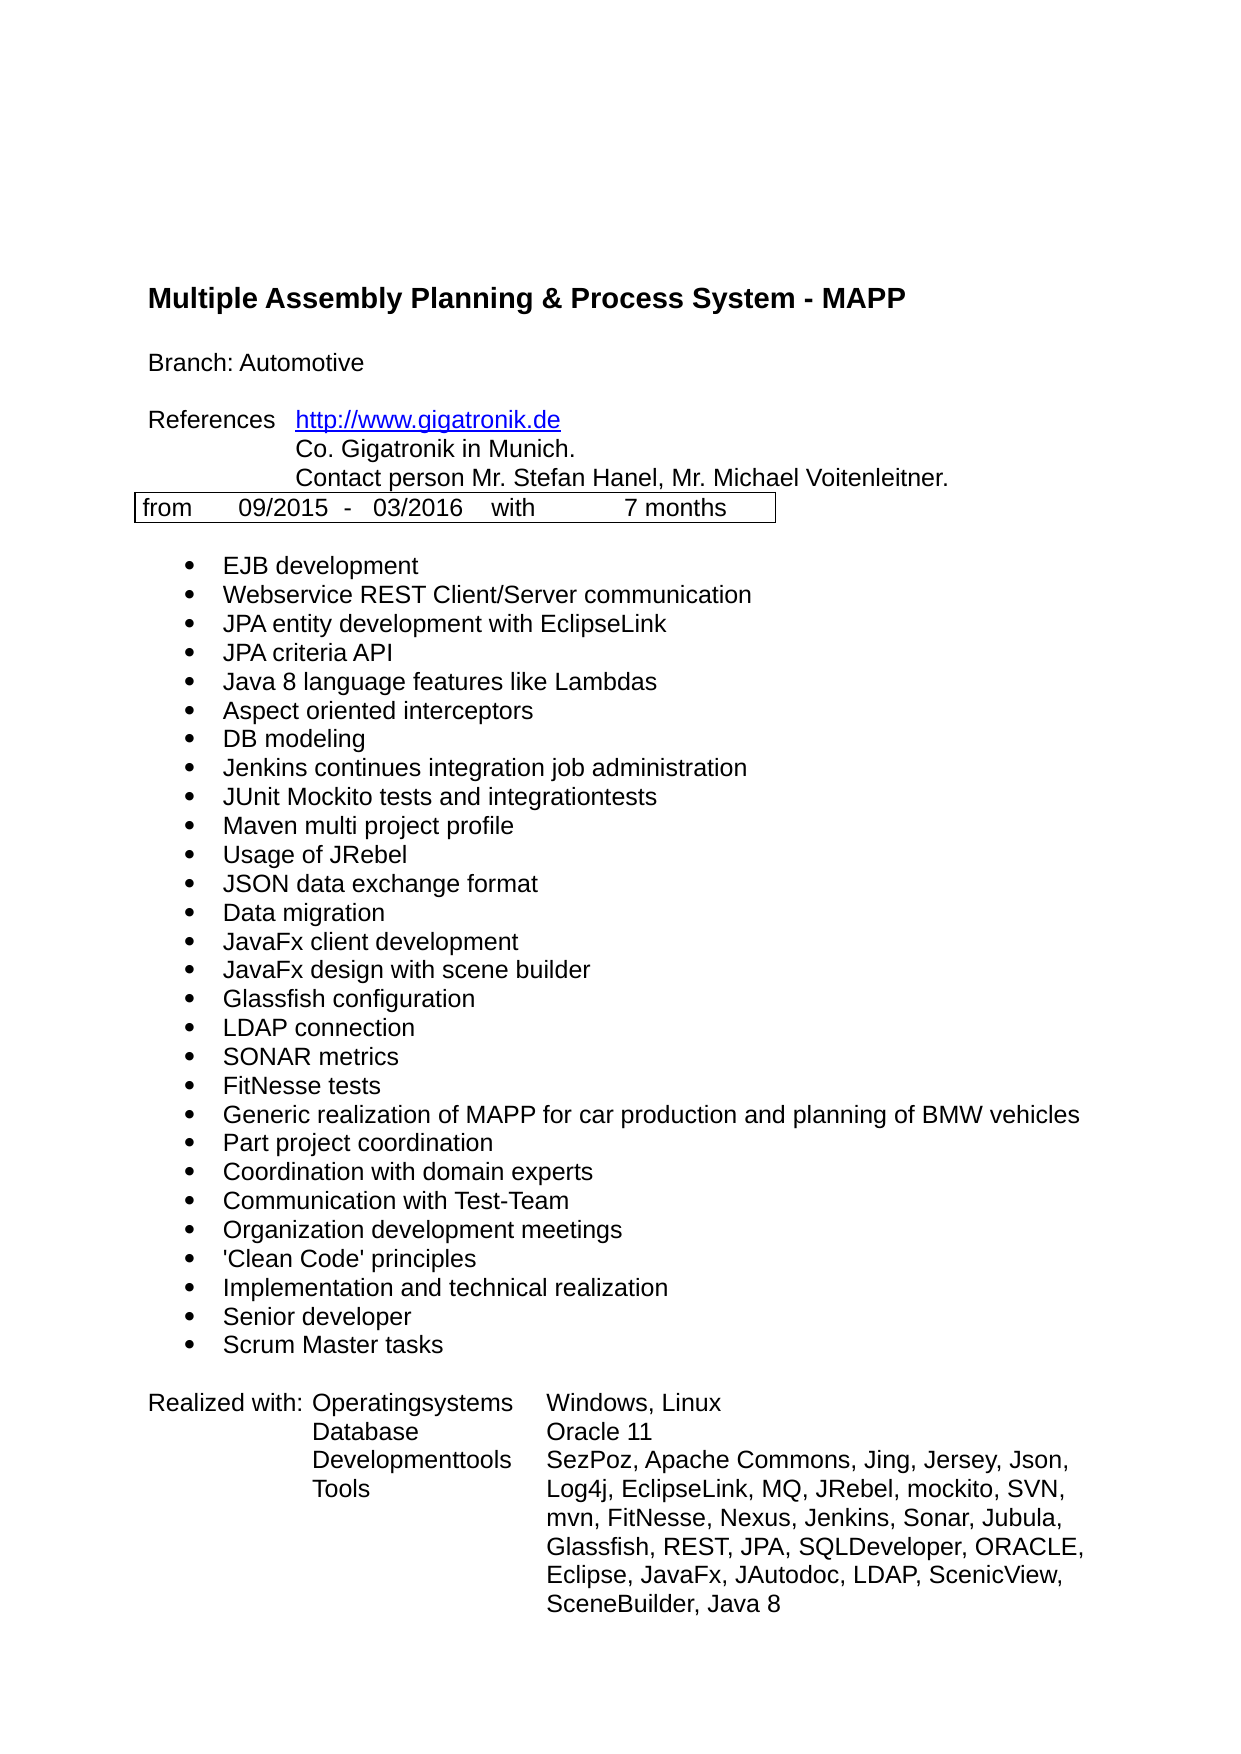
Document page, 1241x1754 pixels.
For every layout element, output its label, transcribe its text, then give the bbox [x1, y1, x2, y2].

table_cell [145, 1417, 309, 1446]
list SONAR metrics [185, 1042, 1104, 1071]
table_header 09/2015 [231, 493, 336, 522]
list Senior developer [185, 1302, 1104, 1330]
table_header 7 months [617, 493, 775, 522]
list Part project coordination [185, 1128, 1104, 1157]
list Organization development meetings [185, 1215, 1104, 1244]
table_cell Database [309, 1417, 543, 1446]
list Maven multi project profile [185, 811, 1104, 840]
table_header with [484, 493, 617, 522]
list JavaFx design with scene builder [185, 955, 1104, 984]
list Generic realization of MAPP for car production and planning of BMW vehicles [185, 1099, 1104, 1128]
table_header 03/2016 [366, 493, 484, 522]
list DB modeling [185, 724, 1104, 753]
table_header Windows, Linux [543, 1388, 1089, 1417]
list Scrum Master tasks [185, 1330, 1104, 1359]
list Data migration [185, 898, 1104, 926]
list Webservice REST Client/Server communication [185, 580, 1104, 609]
list 'Clean Code' principles [185, 1244, 1104, 1273]
table_header Realized with: [145, 1388, 309, 1417]
table_cell Developmenttools Tools [309, 1446, 543, 1618]
list Aspect oriented interceptors [185, 696, 1104, 724]
list JavaFx client development [185, 926, 1104, 955]
list Implementation and technical realization [185, 1273, 1104, 1302]
list JPA entity development with EclipseLink [185, 609, 1104, 638]
list Coordination with domain experts [185, 1157, 1104, 1186]
list Glassfish configuration [185, 984, 1104, 1013]
list FitNesse tests [185, 1071, 1104, 1099]
table_header - [336, 493, 366, 522]
text References http://www.gigatronik.de [148, 406, 1104, 434]
list EJB development [185, 551, 1104, 580]
list LDAP connection [185, 1013, 1104, 1042]
list Jenkins continues integration job administration [185, 753, 1104, 782]
table_header Operatingsystems [309, 1388, 543, 1417]
table_cell [145, 1446, 309, 1618]
subtitle Multiple Assembly Planning & Process System - MAPP [148, 281, 1104, 314]
list JSON data exchange format [185, 869, 1104, 898]
table_cell SezPoz, Apache Commons, Jing, Jersey, Json, Log4j, EclipseLink, MQ, JRebel, mockito, SVN, mvn, FitNesse, Nexus, Jenkins, Sonar, Jubula, Glassfish, REST, JPA, SQLDeveloper, ORACLE, Eclipse, JavaFx, JAutodoc, LDAP, ScenicView, SceneBuilder, Java 8 [543, 1446, 1089, 1618]
text Contact person Mr. Stefan Hanel, Mr. Michael Voitenleitner. [221, 463, 1104, 492]
text Co. Gigatronik in Munich. [221, 434, 1104, 463]
list Communication with Test-Team [185, 1186, 1104, 1215]
list Java 8 language features like Lambdas [185, 667, 1104, 696]
table_header from [136, 493, 231, 522]
list JPA criteria API [185, 638, 1104, 667]
list Usage of JRebel [185, 840, 1104, 869]
text Branch: Automotive [148, 348, 1104, 377]
list JUnit Mockito tests and integrationtests [185, 782, 1104, 811]
table_cell Oracle 11 [543, 1417, 1089, 1446]
